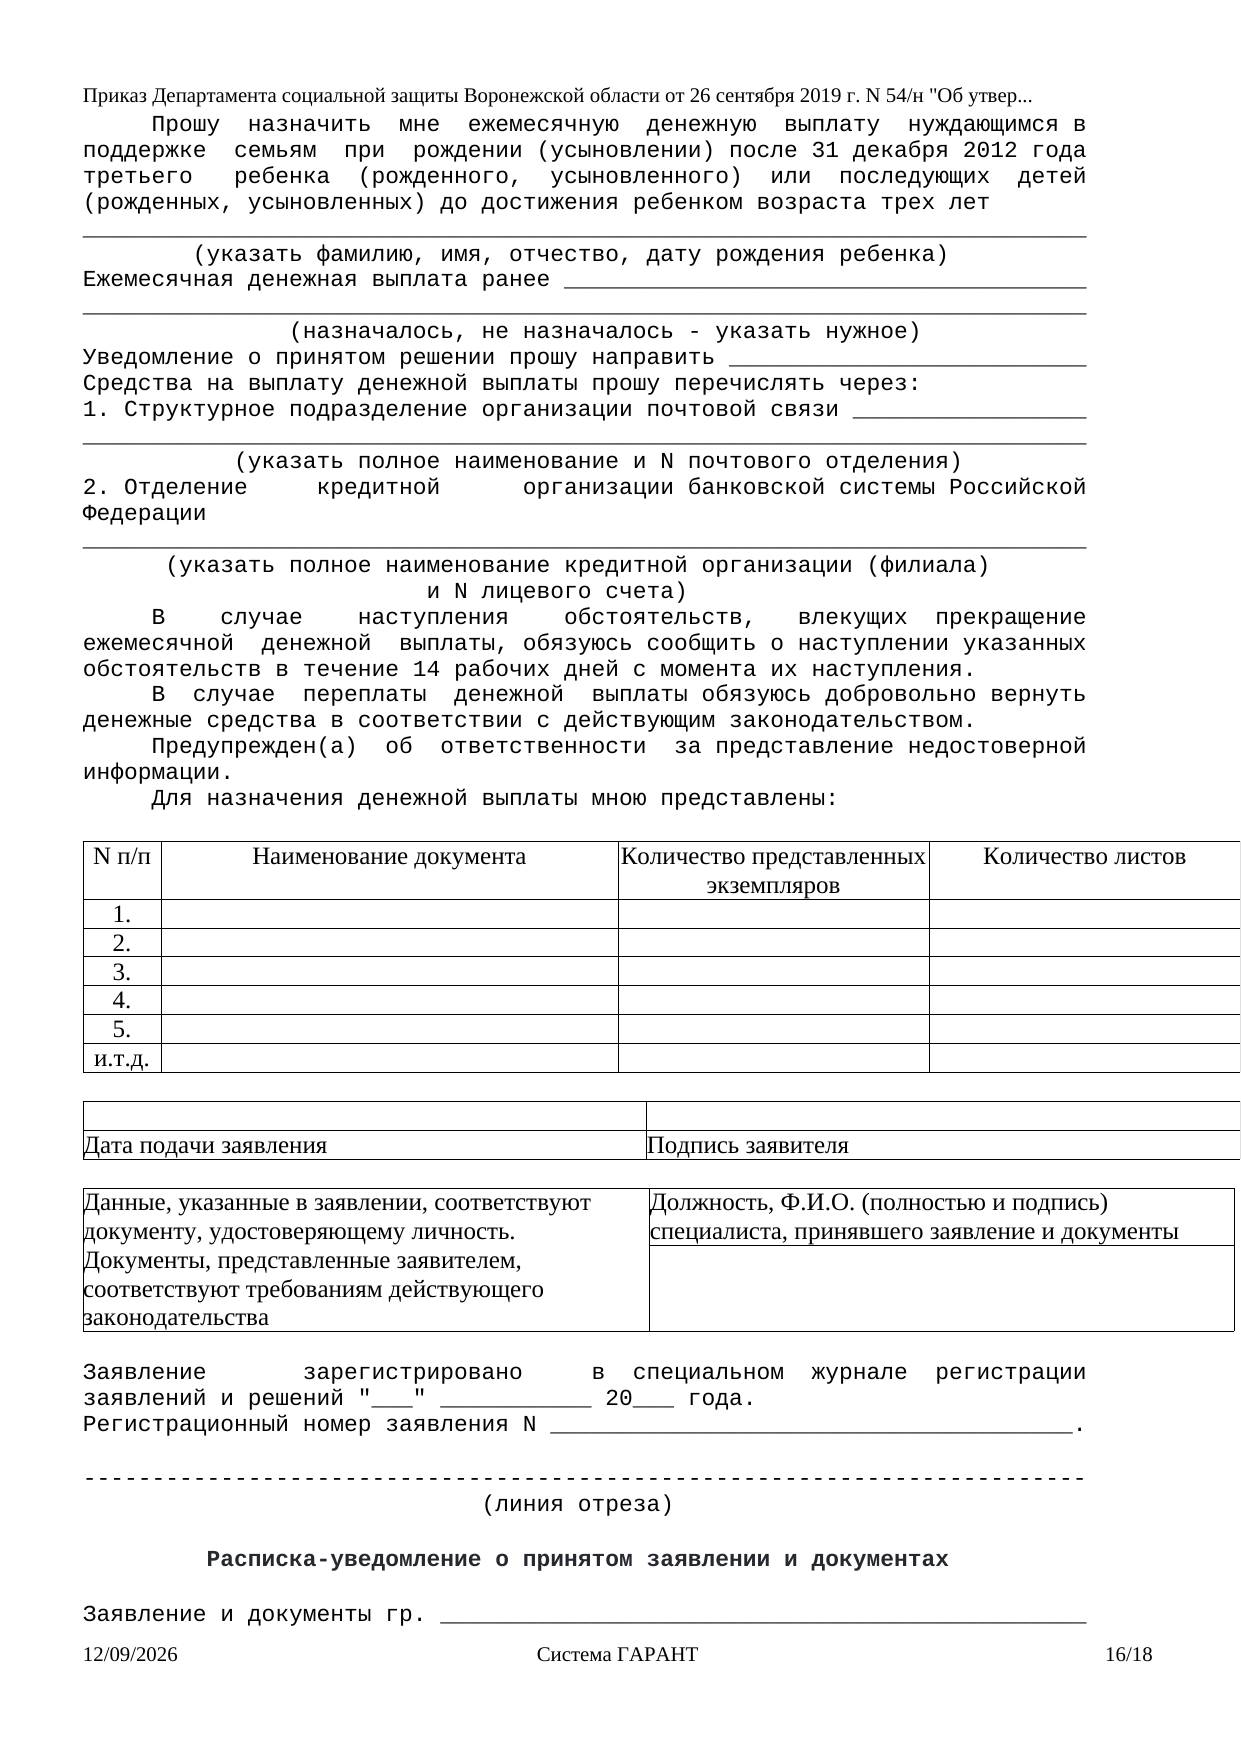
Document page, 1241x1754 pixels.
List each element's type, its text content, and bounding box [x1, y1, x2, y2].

text (указать полное наименование кредитной организации (филиала) [83, 553, 1157, 579]
table_cell [619, 1015, 929, 1043]
text _________________________________________________________________________ [83, 216, 1157, 242]
text Для назначения денежной выплаты мною представлены: [83, 787, 1157, 812]
text 2. Отделение кредитной организации банковской системы Российской [83, 475, 1157, 501]
table_header [647, 1102, 1240, 1130]
table_cell [650, 1246, 1234, 1331]
text (указать фамилию, имя, отчество, дату рождения ребенка) [83, 242, 1157, 268]
text _________________________________________________________________________ [83, 294, 1157, 320]
table_cell Подпись заявителя [647, 1131, 1240, 1159]
text _________________________________________________________________________ [83, 423, 1157, 449]
table_cell 4. [84, 986, 161, 1014]
text Заявление и документы гр. _______________________________________________ [83, 1602, 1157, 1628]
table_header N п/п [84, 842, 161, 899]
table_cell и.т.д. [84, 1044, 161, 1072]
text В случае наступления обстоятельств, влекущих прекращение [83, 605, 1157, 631]
table_cell [930, 986, 1240, 1014]
table_cell [619, 1044, 929, 1072]
text Федерации [83, 501, 1157, 527]
table_cell 5. [84, 1015, 161, 1043]
text (рожденных, усыновленных) до достижения ребенком возраста трех лет [83, 190, 1157, 216]
table_cell [162, 1044, 618, 1072]
table_cell [930, 1015, 1240, 1043]
table_cell 3. [84, 957, 161, 985]
table_cell [619, 957, 929, 985]
text 1. Структурное подразделение организации почтовой связи _________________ [83, 397, 1157, 423]
text заявлений и решений "___" ___________ 20___ года. [83, 1386, 1157, 1412]
table_cell [619, 929, 929, 956]
table_header Наименование документа [162, 842, 618, 899]
table_cell [162, 1015, 618, 1043]
text Уведомление о принятом решении прошу направить __________________________ [83, 346, 1157, 372]
text В случае переплаты денежной выплаты обязуюсь добровольно вернуть [83, 683, 1157, 709]
table_cell [162, 900, 618, 928]
text Регистрационный номер заявления N ______________________________________. [83, 1412, 1157, 1438]
table_cell Дата подачи заявления [84, 1131, 646, 1159]
table_cell [619, 986, 929, 1014]
table_cell [162, 986, 618, 1014]
table_cell 2. [84, 929, 161, 956]
text Средства на выплату денежной выплаты прошу перечислять через: [83, 372, 1157, 397]
table_header Количество представленных экземпляров [619, 842, 929, 899]
text информации. [83, 761, 1157, 787]
table_cell [930, 929, 1240, 956]
table_cell [930, 1044, 1240, 1072]
table_cell [930, 900, 1240, 928]
text Ежемесячная денежная выплата ранее ______________________________________ [83, 268, 1157, 294]
text ------------------------------------------------------------------------- [83, 1467, 1157, 1493]
text ежемесячной денежной выплаты, обязуюсь сообщить о наступлении указанных [83, 631, 1157, 657]
text Предупрежден(а) об ответственности за представление недостоверной [83, 735, 1157, 761]
table_cell [619, 900, 929, 928]
table_header Данные, указанные в заявлении, соответствуют документу, удостоверяющему личность. Документы, представленные заявителем, соответствуют требованиям действующего законодательства [84, 1189, 649, 1331]
text обстоятельств в течение 14 рабочих дней с момента их наступления. [83, 657, 1157, 683]
table_header Должность, Ф.И.О. (полностью и подпись) специалиста, принявшего заявление и документы [650, 1189, 1234, 1245]
table_header Количество листов [930, 842, 1240, 899]
text и N лицевого счета) [83, 579, 1157, 605]
table_cell [930, 957, 1240, 985]
table_cell [162, 957, 618, 985]
text третьего ребенка (рожденного, усыновленного) или последующих детей [83, 164, 1157, 190]
text поддержке семьям при рождении (усыновлении) после 31 декабря 2012 года [83, 138, 1157, 164]
table_cell 1. [84, 900, 161, 928]
text (назначалось, не назначалось - указать нужное) [83, 320, 1157, 346]
table_header [84, 1102, 646, 1130]
text _________________________________________________________________________ [83, 527, 1157, 553]
text Расписка-уведомление о принятом заявлении и документах [83, 1547, 1157, 1573]
text денежные средства в соответствии с действующим законодательством. [83, 709, 1157, 735]
text Заявление зарегистрировано в специальном журнале регистрации [83, 1360, 1157, 1386]
text (указать полное наименование и N почтового отделения) [83, 449, 1157, 475]
table_cell [162, 929, 618, 956]
text (линия отреза) [83, 1493, 1157, 1518]
text Прошу назначить мне ежемесячную денежную выплату нуждающимся в [83, 112, 1157, 138]
